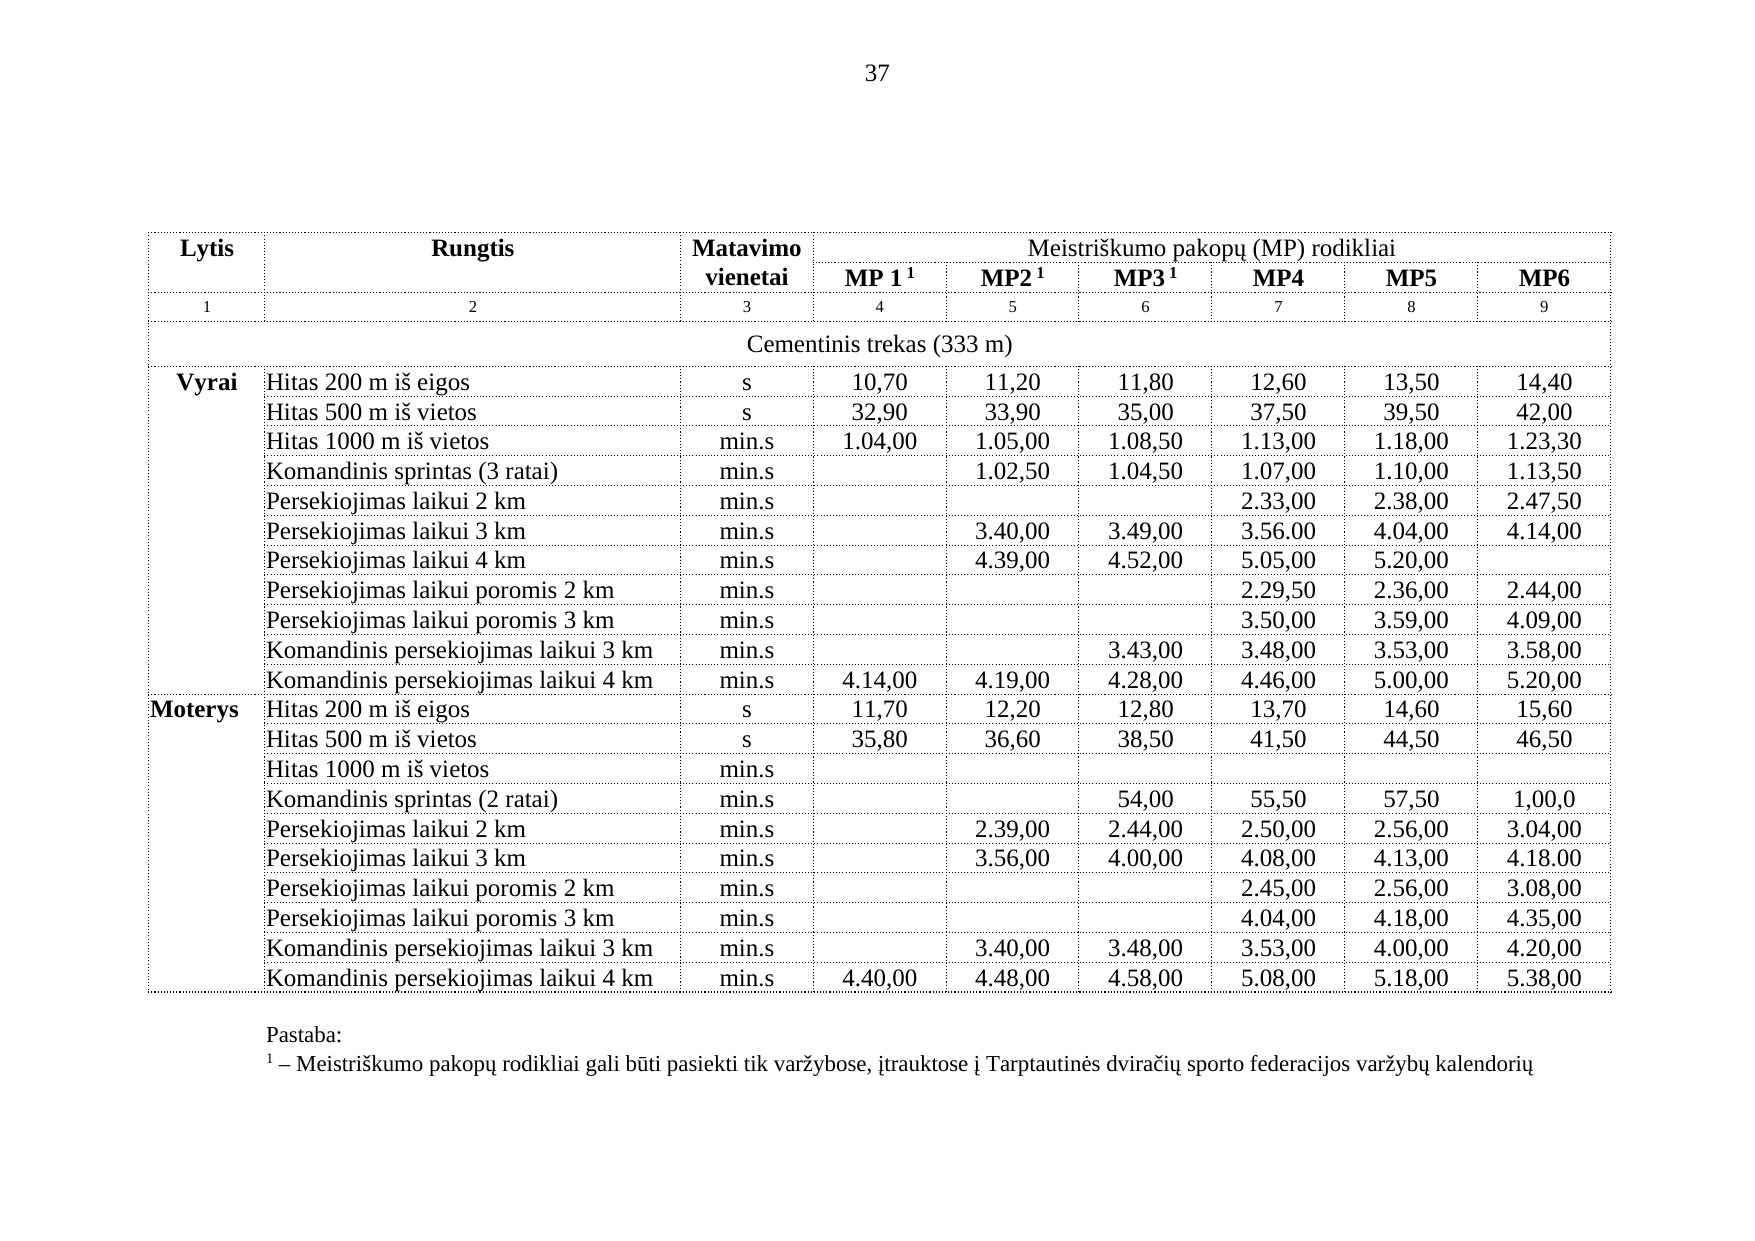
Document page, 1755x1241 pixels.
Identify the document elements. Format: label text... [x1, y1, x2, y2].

table_cell 2.36,00 [1345, 574, 1478, 604]
table_cell 4.09,00 [1478, 604, 1611, 634]
table_cell [813, 574, 946, 604]
table_cell [946, 753, 1079, 783]
table_cell [946, 574, 1079, 604]
table_cell 5.38,00 [1478, 962, 1611, 991]
table_cell MP3 1 [1079, 262, 1212, 292]
table_cell 1.04,50 [1079, 455, 1212, 485]
table_cell 3 [680, 292, 813, 321]
table_cell 1 – Meistriškumo pakopų rodikliai gali būti pasiekti tik varžybose, įtrauktose į Tarptautinės dviračių sporto federacijos varžybų kalendorių [265, 1050, 1611, 1079]
table_cell min.s [680, 634, 813, 664]
table_cell Komandinis persekiojimas laikui 3 km [265, 932, 680, 962]
table_cell 55,50 [1212, 783, 1345, 813]
table_cell 4.52,00 [1079, 545, 1212, 574]
table_cell Persekiojimas laikui poromis 2 km [265, 574, 680, 604]
table_cell 1.07,00 [1212, 455, 1345, 485]
table_cell 13,50 [1345, 366, 1478, 396]
table_cell 4.48,00 [946, 962, 1079, 991]
table_cell [946, 872, 1079, 902]
table_cell 11,80 [1079, 366, 1212, 396]
table_cell 1.18,00 [1345, 425, 1478, 455]
table_cell 3.58,00 [1478, 634, 1611, 664]
table_cell min.s [680, 455, 813, 485]
table_cell [1478, 545, 1611, 574]
table_cell 4.04,00 [1345, 515, 1478, 544]
table_cell [1079, 991, 1212, 1021]
table_cell [265, 991, 680, 1021]
table_cell [1212, 753, 1345, 783]
table_cell 3.40,00 [946, 515, 1079, 544]
table_cell 3.53,00 [1345, 634, 1478, 664]
table_cell Komandinis sprintas (3 ratai) [265, 455, 680, 485]
table_cell [813, 783, 946, 813]
table_cell 4.18.00 [1478, 843, 1611, 872]
table_cell 1.10,00 [1345, 455, 1478, 485]
table_cell min.s [680, 753, 813, 783]
table_cell min.s [680, 932, 813, 962]
table_cell [813, 813, 946, 842]
table_cell 1.02,50 [946, 455, 1079, 485]
table_cell 3.56.00 [1212, 515, 1345, 544]
table_cell min.s [680, 664, 813, 693]
table_cell 1.23,30 [1478, 425, 1611, 455]
table_cell Hitas 500 m iš vietos [265, 723, 680, 753]
table_cell [1345, 753, 1478, 783]
table_cell 10,70 [813, 366, 946, 396]
table_cell min.s [680, 485, 813, 515]
table_cell 5.18,00 [1345, 962, 1478, 991]
table_cell s [680, 366, 813, 396]
table_cell [1345, 991, 1478, 1021]
table_cell [1079, 902, 1212, 932]
table_cell [1478, 753, 1611, 783]
table_cell Hitas 1000 m iš vietos [265, 753, 680, 783]
table_cell 2 [265, 292, 680, 321]
table_cell 4.18,00 [1345, 902, 1478, 932]
table_cell 2.47,50 [1478, 485, 1611, 515]
table_cell 4 [813, 292, 946, 321]
table_cell 11,20 [946, 366, 1079, 396]
table_cell 4.46,00 [1212, 664, 1345, 693]
table_cell [149, 1021, 265, 1050]
table_cell 42,00 [1478, 396, 1611, 425]
table_header Meistriškumo pakopų (MP) rodikliai [813, 232, 1611, 262]
table_cell Moterys [149, 694, 265, 991]
table_cell 5.00,00 [1345, 664, 1478, 693]
table_cell [813, 455, 946, 485]
table_cell 2.29,50 [1212, 574, 1345, 604]
table_cell 41,50 [1212, 723, 1345, 753]
table_cell 2.56,00 [1345, 872, 1478, 902]
table_cell 35,00 [1079, 396, 1212, 425]
table_cell Persekiojimas laikui 3 km [265, 515, 680, 544]
table_cell Persekiojimas laikui 3 km [265, 843, 680, 872]
table_cell 1.13,50 [1478, 455, 1611, 485]
table_cell 11,70 [813, 694, 946, 723]
table_cell Komandinis persekiojimas laikui 3 km [265, 634, 680, 664]
table_cell 1.04,00 [813, 425, 946, 455]
table_cell 2.33,00 [1212, 485, 1345, 515]
table_cell [1079, 574, 1212, 604]
table_cell [946, 991, 1079, 1021]
table_cell 4.39,00 [946, 545, 1079, 574]
table_cell [946, 783, 1079, 813]
table_cell min.s [680, 962, 813, 991]
table_cell min.s [680, 902, 813, 932]
table_cell 13,70 [1212, 694, 1345, 723]
table_cell 1 [149, 292, 265, 321]
table_cell [1079, 753, 1212, 783]
table_cell [1079, 872, 1212, 902]
table_cell Komandinis sprintas (2 ratai) [265, 783, 680, 813]
table_cell [813, 545, 946, 574]
table_cell Persekiojimas laikui 2 km [265, 813, 680, 842]
table_cell 35,80 [813, 723, 946, 753]
table_cell 4.00,00 [1079, 843, 1212, 872]
table_cell MP2 1 [946, 262, 1079, 292]
table_cell Vyrai [149, 366, 265, 693]
table_cell Hitas 1000 m iš vietos [265, 425, 680, 455]
table_cell 8 [1345, 292, 1478, 321]
table_cell 3.50,00 [1212, 604, 1345, 634]
table_cell min.s [680, 425, 813, 455]
table_header Rungtis [265, 232, 680, 292]
table_cell [946, 604, 1079, 634]
table_cell Hitas 200 m iš eigos [265, 366, 680, 396]
table_cell 3.43,00 [1079, 634, 1212, 664]
table_cell [1079, 485, 1212, 515]
table_cell 4.08,00 [1212, 843, 1345, 872]
table_cell 1.13,00 [1212, 425, 1345, 455]
table_cell 1,00,0 [1478, 783, 1611, 813]
table_cell 46,50 [1478, 723, 1611, 753]
table_cell [1478, 991, 1611, 1021]
table_cell [946, 902, 1079, 932]
table_cell [149, 1050, 265, 1079]
table_cell Cementinis trekas (333 m) [149, 321, 1611, 366]
table_cell 54,00 [1079, 783, 1212, 813]
table_cell 12,20 [946, 694, 1079, 723]
table_header Matavimo vienetai [680, 232, 813, 292]
table_cell 3.40,00 [946, 932, 1079, 962]
table_cell s [680, 723, 813, 753]
table_cell [813, 902, 946, 932]
table_cell 5.20,00 [1345, 545, 1478, 574]
table_cell 38,50 [1079, 723, 1212, 753]
table_cell Persekiojimas laikui poromis 2 km [265, 872, 680, 902]
table_cell 5.05,00 [1212, 545, 1345, 574]
table_cell 2.38,00 [1345, 485, 1478, 515]
table_cell 2.44,00 [1079, 813, 1212, 842]
table_cell min.s [680, 872, 813, 902]
table_cell 5.08,00 [1212, 962, 1345, 991]
table_cell 15,60 [1478, 694, 1611, 723]
table_cell Hitas 500 m iš vietos [265, 396, 680, 425]
table_cell 33,90 [946, 396, 1079, 425]
table_cell 2.50,00 [1212, 813, 1345, 842]
table_cell min.s [680, 545, 813, 574]
table_cell Komandinis persekiojimas laikui 4 km [265, 962, 680, 991]
table_cell MP6 [1478, 262, 1611, 292]
table_cell [946, 485, 1079, 515]
table_cell [1212, 991, 1345, 1021]
table_cell 57,50 [1345, 783, 1478, 813]
table_cell [813, 932, 946, 962]
table_cell 4.35,00 [1478, 902, 1611, 932]
table_cell 7 [1212, 292, 1345, 321]
table_cell 36,60 [946, 723, 1079, 753]
table_cell Hitas 200 m iš eigos [265, 694, 680, 723]
table_cell Pastaba: [265, 1021, 1611, 1050]
table_cell [946, 634, 1079, 664]
table_cell 4.14,00 [1478, 515, 1611, 544]
table_cell 3.49,00 [1079, 515, 1212, 544]
table_cell [813, 634, 946, 664]
table_cell Persekiojimas laikui poromis 3 km [265, 902, 680, 932]
table_cell [813, 515, 946, 544]
table_cell 3.56,00 [946, 843, 1079, 872]
table_cell 2.56,00 [1345, 813, 1478, 842]
table_cell 2.39,00 [946, 813, 1079, 842]
table_cell 5 [946, 292, 1079, 321]
table_cell 12,60 [1212, 366, 1345, 396]
table_cell MP5 [1345, 262, 1478, 292]
table_cell 4.40,00 [813, 962, 946, 991]
table_cell 4.04,00 [1212, 902, 1345, 932]
table_cell Persekiojimas laikui 4 km [265, 545, 680, 574]
table_cell [680, 991, 813, 1021]
table_cell s [680, 396, 813, 425]
table_cell 4.58,00 [1079, 962, 1212, 991]
table_cell [813, 872, 946, 902]
table_cell min.s [680, 515, 813, 544]
table_cell 2.45,00 [1212, 872, 1345, 902]
table_cell 6 [1079, 292, 1212, 321]
table_cell 14,60 [1345, 694, 1478, 723]
table_cell MP 1 1 [813, 262, 946, 292]
table_cell Persekiojimas laikui poromis 3 km [265, 604, 680, 634]
table_cell min.s [680, 843, 813, 872]
table_cell 12,80 [1079, 694, 1212, 723]
table_cell 3.48,00 [1212, 634, 1345, 664]
table_cell 5.20,00 [1478, 664, 1611, 693]
table_cell min.s [680, 574, 813, 604]
table_cell 32,90 [813, 396, 946, 425]
table_cell min.s [680, 813, 813, 842]
table_cell 4.28,00 [1079, 664, 1212, 693]
table_cell 4.20,00 [1478, 932, 1611, 962]
table_cell 3.08,00 [1478, 872, 1611, 902]
table_cell [149, 991, 265, 1021]
table_cell s [680, 694, 813, 723]
table_cell 2.44,00 [1478, 574, 1611, 604]
table_cell 3.48,00 [1079, 932, 1212, 962]
table_cell 44,50 [1345, 723, 1478, 753]
table_cell 3.53,00 [1212, 932, 1345, 962]
table_cell MP4 [1212, 262, 1345, 292]
table_cell 4.13,00 [1345, 843, 1478, 872]
table_cell 3.04,00 [1478, 813, 1611, 842]
table_cell [813, 485, 946, 515]
table_cell 4.19,00 [946, 664, 1079, 693]
table_cell Persekiojimas laikui 2 km [265, 485, 680, 515]
table_cell min.s [680, 783, 813, 813]
table_cell [813, 991, 946, 1021]
table_cell 37,50 [1212, 396, 1345, 425]
table_header Lytis [149, 232, 265, 292]
table_cell 1.05,00 [946, 425, 1079, 455]
table_cell [1079, 604, 1212, 634]
table_cell 4.00,00 [1345, 932, 1478, 962]
table_cell 1.08,50 [1079, 425, 1212, 455]
table_cell [813, 604, 946, 634]
table_cell min.s [680, 604, 813, 634]
table_cell [813, 843, 946, 872]
table_cell 3.59,00 [1345, 604, 1478, 634]
table_cell [813, 753, 946, 783]
table_cell 14,40 [1478, 366, 1611, 396]
table_cell Komandinis persekiojimas laikui 4 km [265, 664, 680, 693]
table_cell 39,50 [1345, 396, 1478, 425]
table_cell 4.14,00 [813, 664, 946, 693]
table_cell 9 [1478, 292, 1611, 321]
